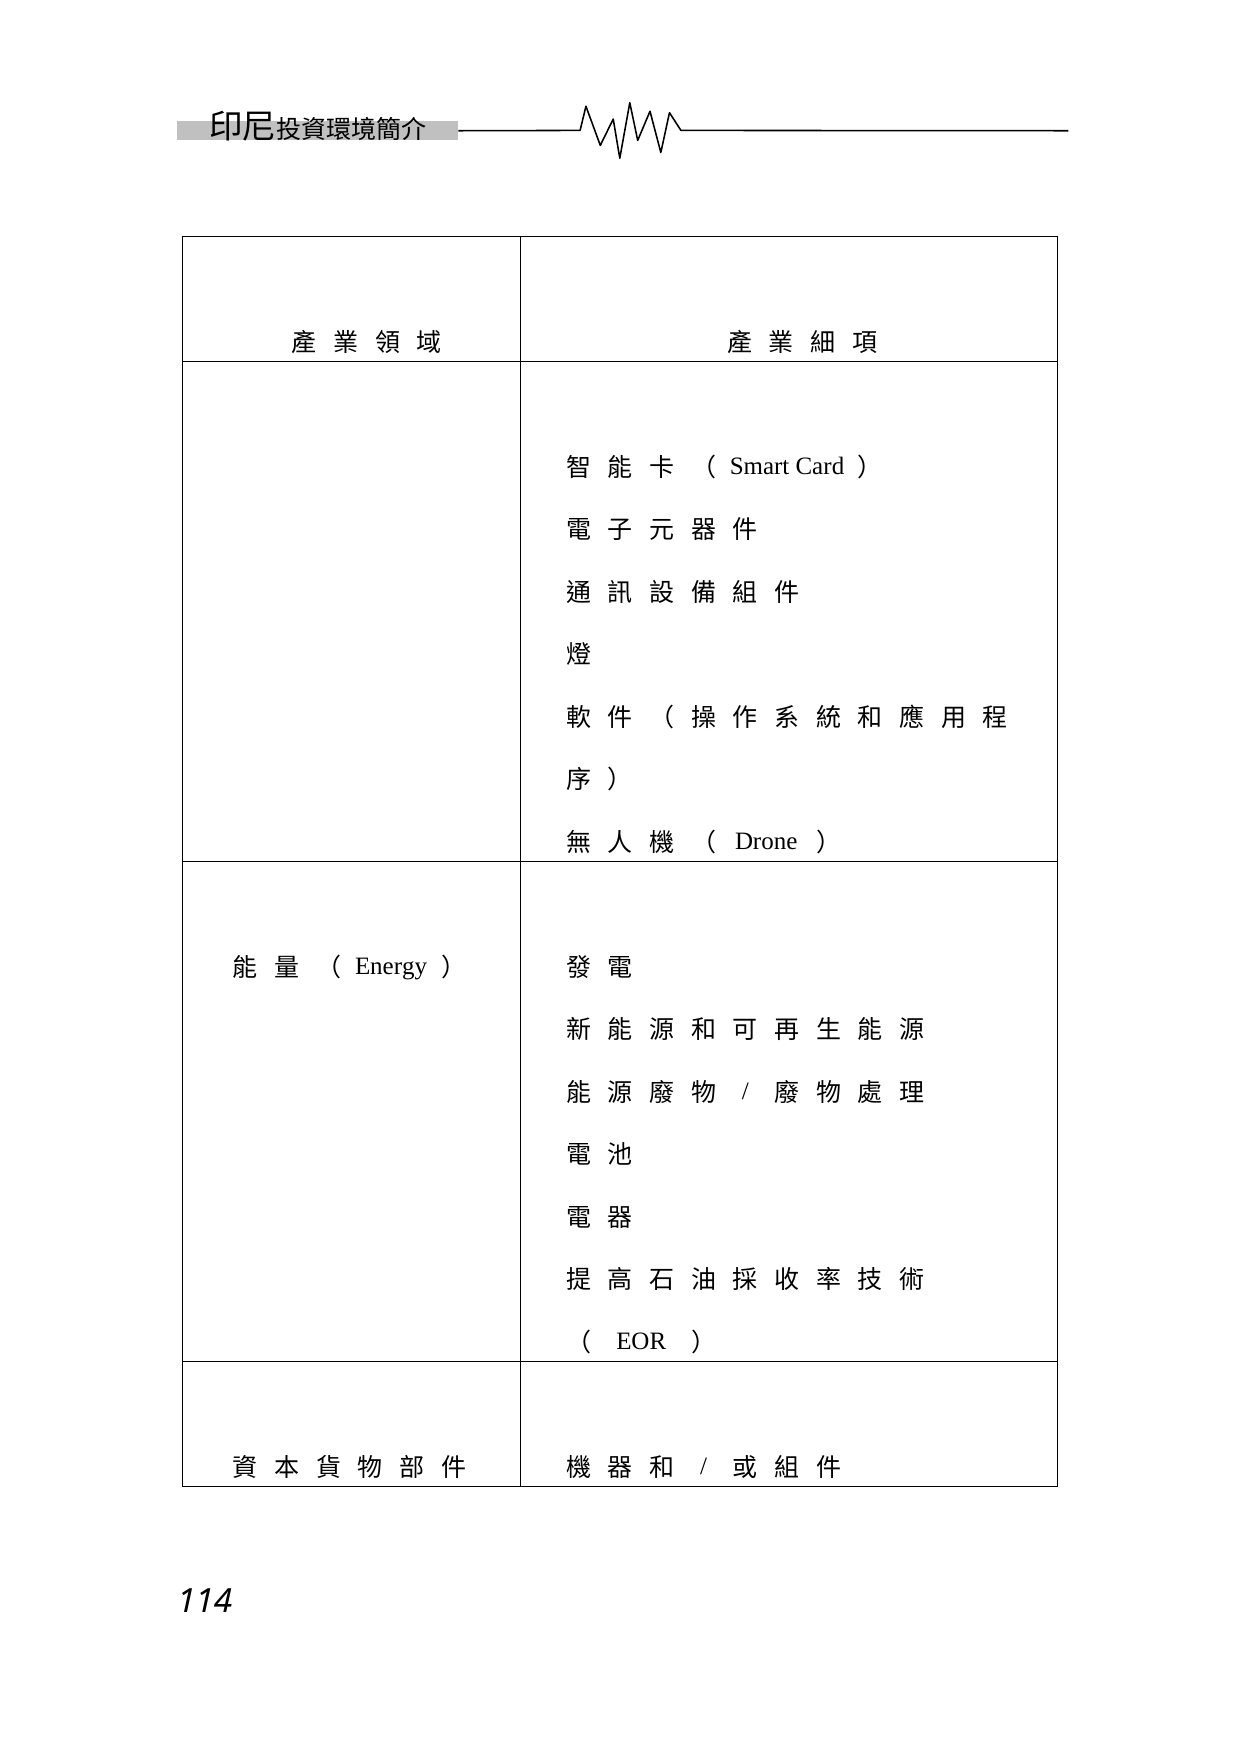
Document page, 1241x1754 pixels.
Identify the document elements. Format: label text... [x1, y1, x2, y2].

table_cell 能量（Energy） [183, 862, 520, 1361]
table_header 產業細項 [521, 237, 1057, 361]
table_cell 機器和/或組件 [521, 1362, 1057, 1486]
table_cell [183, 362, 520, 861]
table_cell 智能卡（Smart Card） 電子元器件 通訊設備組件 燈 軟件（操作系統和應用程序） 無人機（Drone） [521, 362, 1057, 861]
table_cell 資本貨物部件 [183, 1362, 520, 1486]
table_cell 發電 新能源和可再生能源 能源廢物/廢物處理 電池 電器 提高石油採收率技術（EOR） [521, 862, 1057, 1361]
table_header 產業領域 [183, 237, 520, 361]
